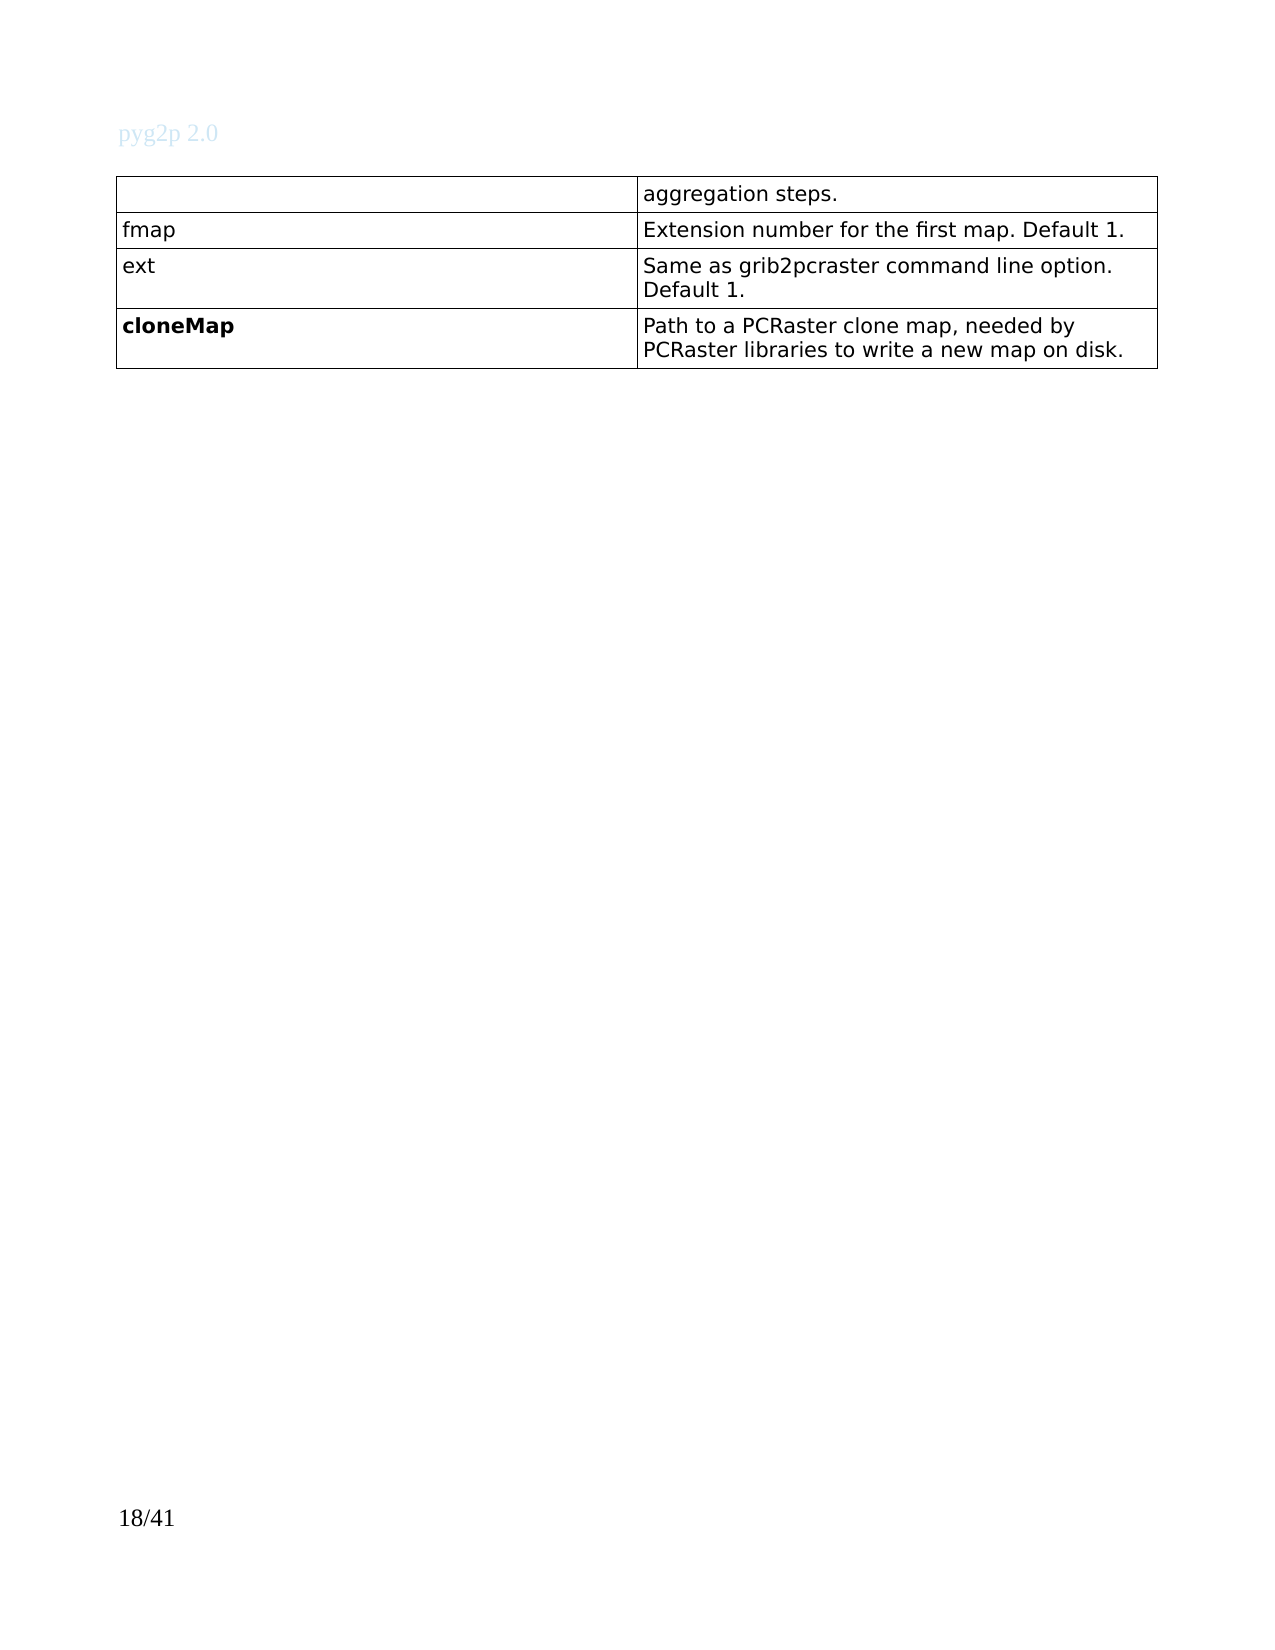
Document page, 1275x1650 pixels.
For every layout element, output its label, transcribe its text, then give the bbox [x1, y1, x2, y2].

table_cell Path to a PCRaster clone map, needed by PCRaster libraries to write a new map on disk. [638, 309, 1157, 368]
table_cell aggregation steps. [638, 177, 1157, 212]
table_cell fmap [117, 213, 637, 248]
table_cell Same as grib2pcraster command line option. Default 1. [638, 249, 1157, 308]
table_cell Extension number for the first map. Default 1. [638, 213, 1157, 248]
table_cell cloneMap [117, 309, 637, 368]
table_cell [117, 177, 637, 212]
table_cell ext [117, 249, 637, 308]
